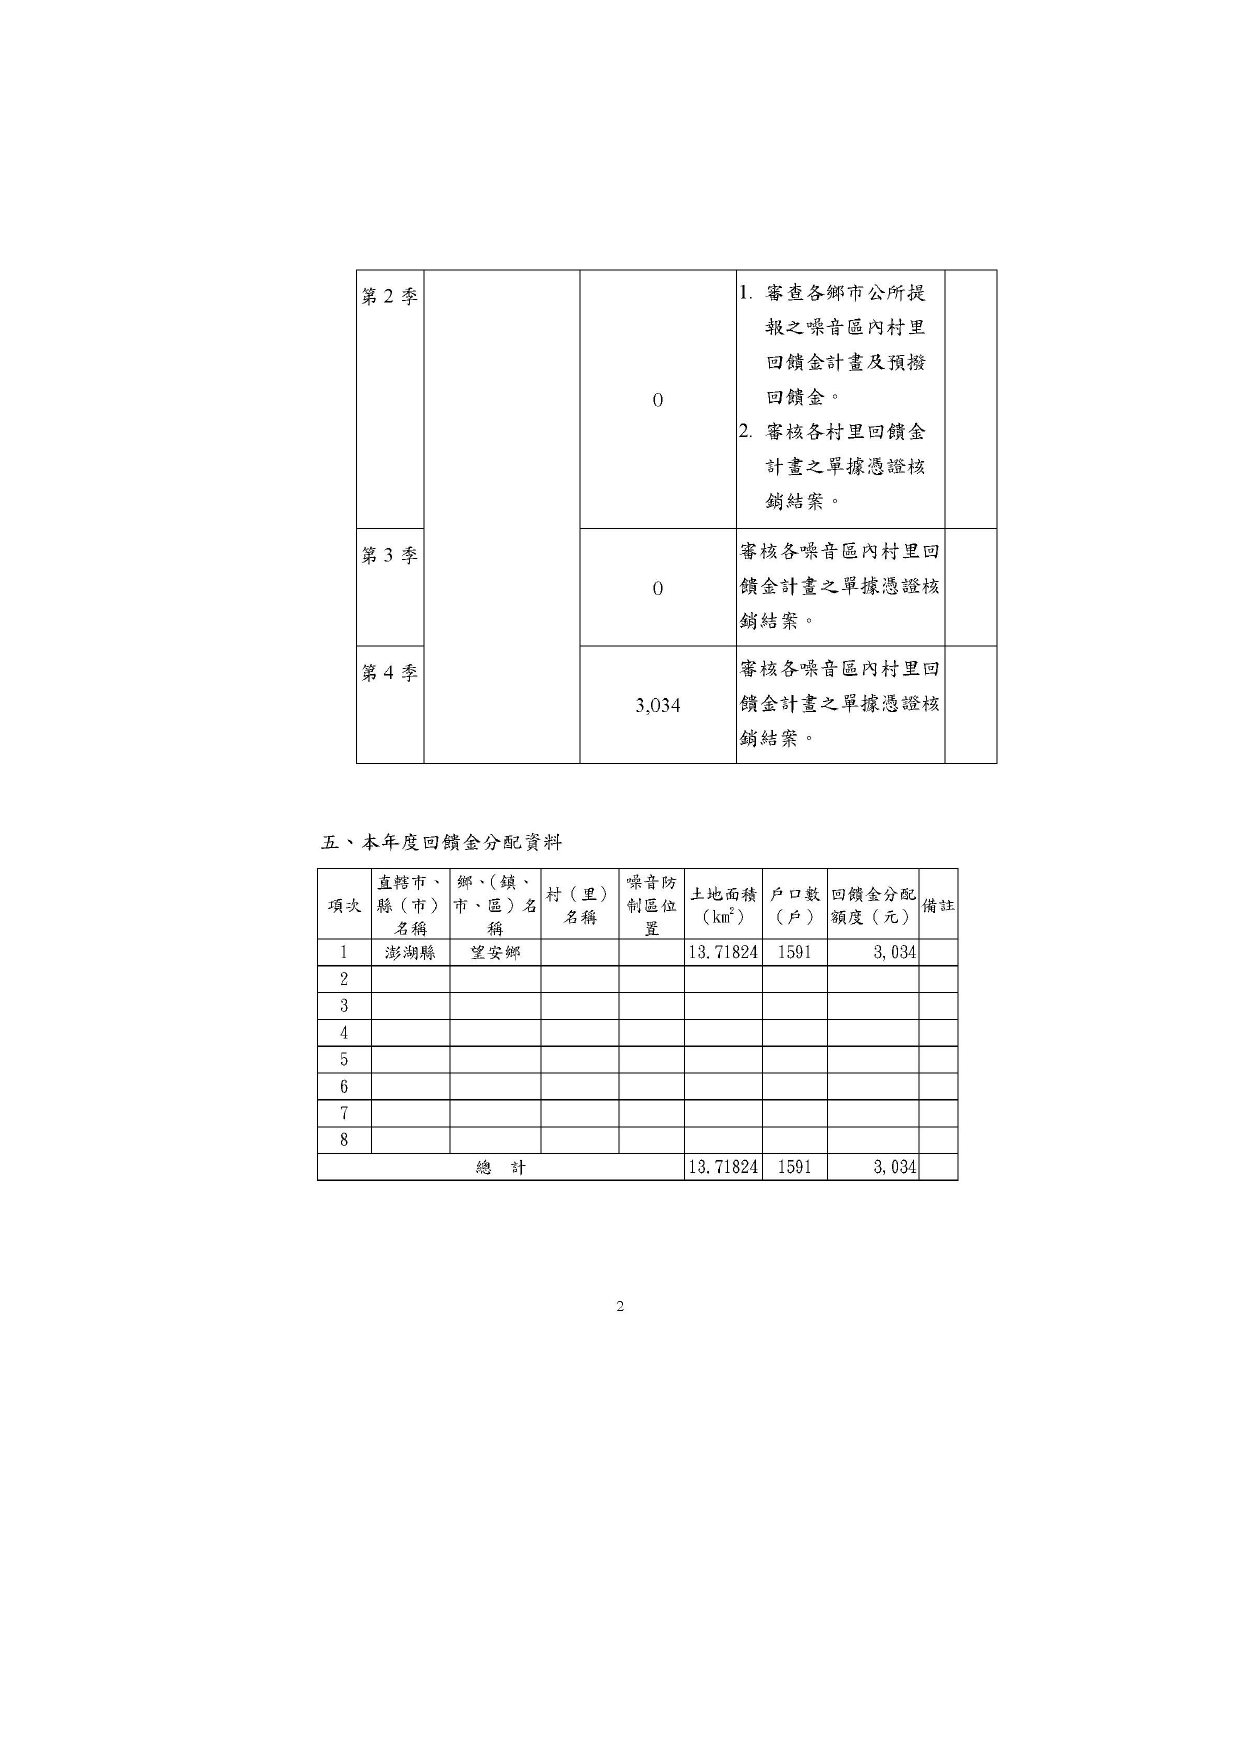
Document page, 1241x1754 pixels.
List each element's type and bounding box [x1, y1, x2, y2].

picture [189, 166, 1051, 1386]
